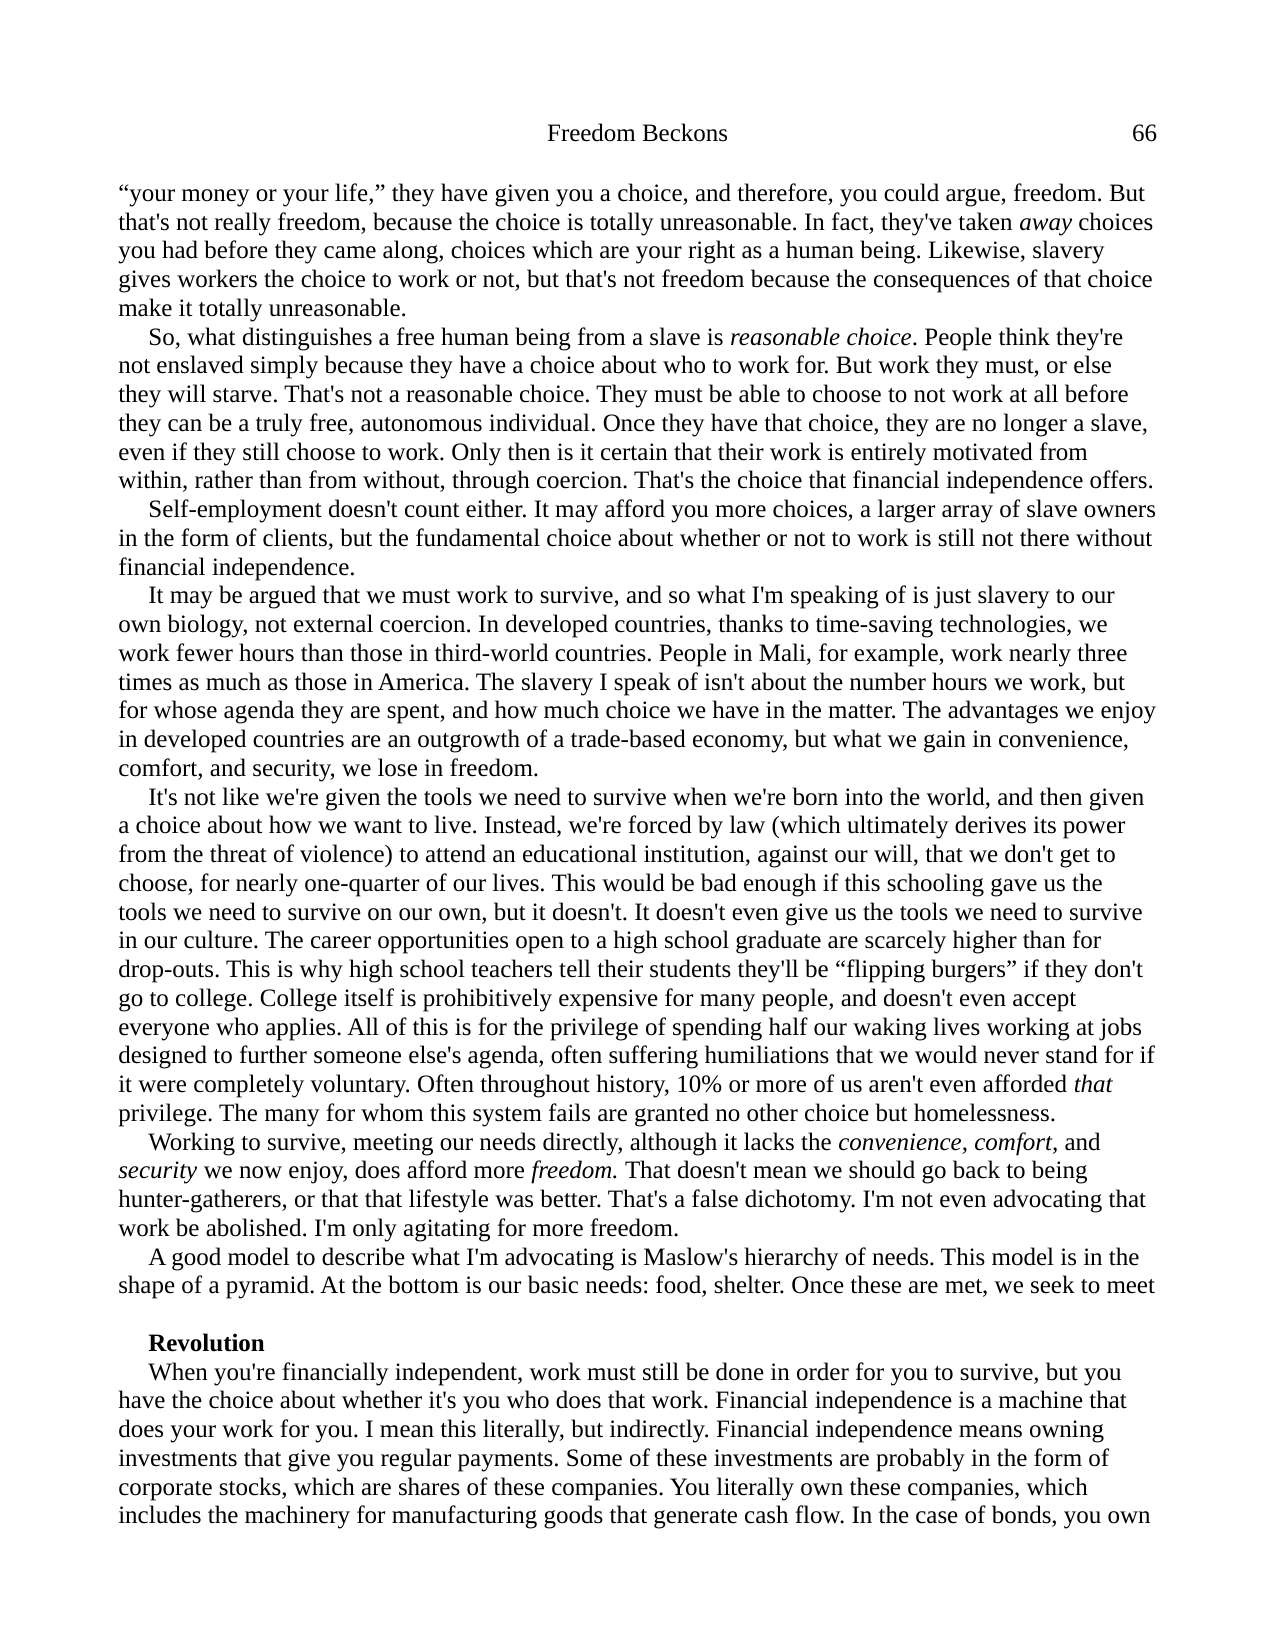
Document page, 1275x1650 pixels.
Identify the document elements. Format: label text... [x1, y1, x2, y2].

text So, what distinguishes a free human being from a slave is reasonable choice. People think they're not enslaved simply because they have a choice about who to work for. But work they must, or else they will starve. That's not a reasonable choice. They must be able to choose to not work at all before they can be a truly free, autonomous individual. Once they have that choice, they are no longer a slave, even if they still choose to work. Only then is it certain that their work is entirely motivated from within, rather than from without, through coercion. That's the choice that financial independence offers. [118, 322, 1157, 494]
text “your money or your life,” they have given you a choice, and therefore, you could argue, freedom. But that's not really freedom, because the choice is totally unreasonable. In fact, they've taken away choices you had before they came along, choices which are your right as a human being. Likewise, slavery gives workers the choice to work or not, but that's not freedom because the consequences of that choice make it totally unreasonable. [118, 178, 1157, 322]
text When you're financially independent, work must still be done in order for you to survive, but you have the choice about whether it's you who does that work. Financial independence is a machine that does your work for you. I mean this literally, but indirectly. Financial independence means owning investments that give you regular payments. Some of these investments are probably in the form of corporate stocks, which are shares of these companies. You literally own these companies, which includes the machinery for manufacturing goods that generate cash flow. In the case of bonds, you own [118, 1357, 1157, 1529]
text A good model to describe what I'm advocating is Maslow's hierarchy of needs. This model is in the shape of a pyramid. At the bottom is our basic needs: food, shelter. Once these are met, we seek to meet [118, 1242, 1157, 1299]
text Revolution [118, 1328, 1157, 1357]
text Working to survive, meeting our needs directly, although it lacks the convenience, comfort, and security we now enjoy, does afford more freedom. That doesn't mean we should go back to being hunter-gatherers, or that that lifestyle was better. That's a false dichotomy. I'm not even advocating that work be abolished. I'm only agitating for more freedom. [118, 1127, 1157, 1242]
text It may be argued that we must work to survive, and so what I'm speaking of is just slavery to our own biology, not external coercion. In developed countries, thanks to time-saving technologies, we work fewer hours than those in third-world countries. People in Mali, for example, work nearly three times as much as those in America. The slavery I speak of isn't about the number hours we work, but for whose agenda they are spent, and how much choice we have in the matter. The advantages we enjoy in developed countries are an outgrowth of a trade-based economy, but what we gain in convenience, comfort, and security, we lose in freedom. [118, 581, 1157, 782]
text It's not like we're given the tools we need to survive when we're born into the world, and then given a choice about how we want to live. Instead, we're forced by law (which ultimately derives its power from the threat of violence) to attend an educational institution, against our will, that we don't get to choose, for nearly one-quarter of our lives. This would be bad enough if this schooling gave us the tools we need to survive on our own, but it doesn't. It doesn't even give us the tools we need to survive in our culture. The career opportunities open to a high school graduate are scarcely higher than for drop-outs. This is why high school teachers tell their students they'll be “flipping burgers” if they don't go to college. College itself is prohibitively expensive for many people, and doesn't even accept everyone who applies. All of this is for the privilege of spending half our waking lives working at jobs designed to further someone else's agenda, often suffering humiliations that we would never stand for if it were completely voluntary. Often throughout history, 10% or more of us aren't even afforded that privilege. The many for whom this system fails are granted no other choice but homelessness. [118, 782, 1157, 1127]
text Self-employment doesn't count either. It may afford you more choices, a larger array of slave owners in the form of clients, but the fundamental choice about whether or not to work is still not there without financial independence. [118, 494, 1157, 581]
